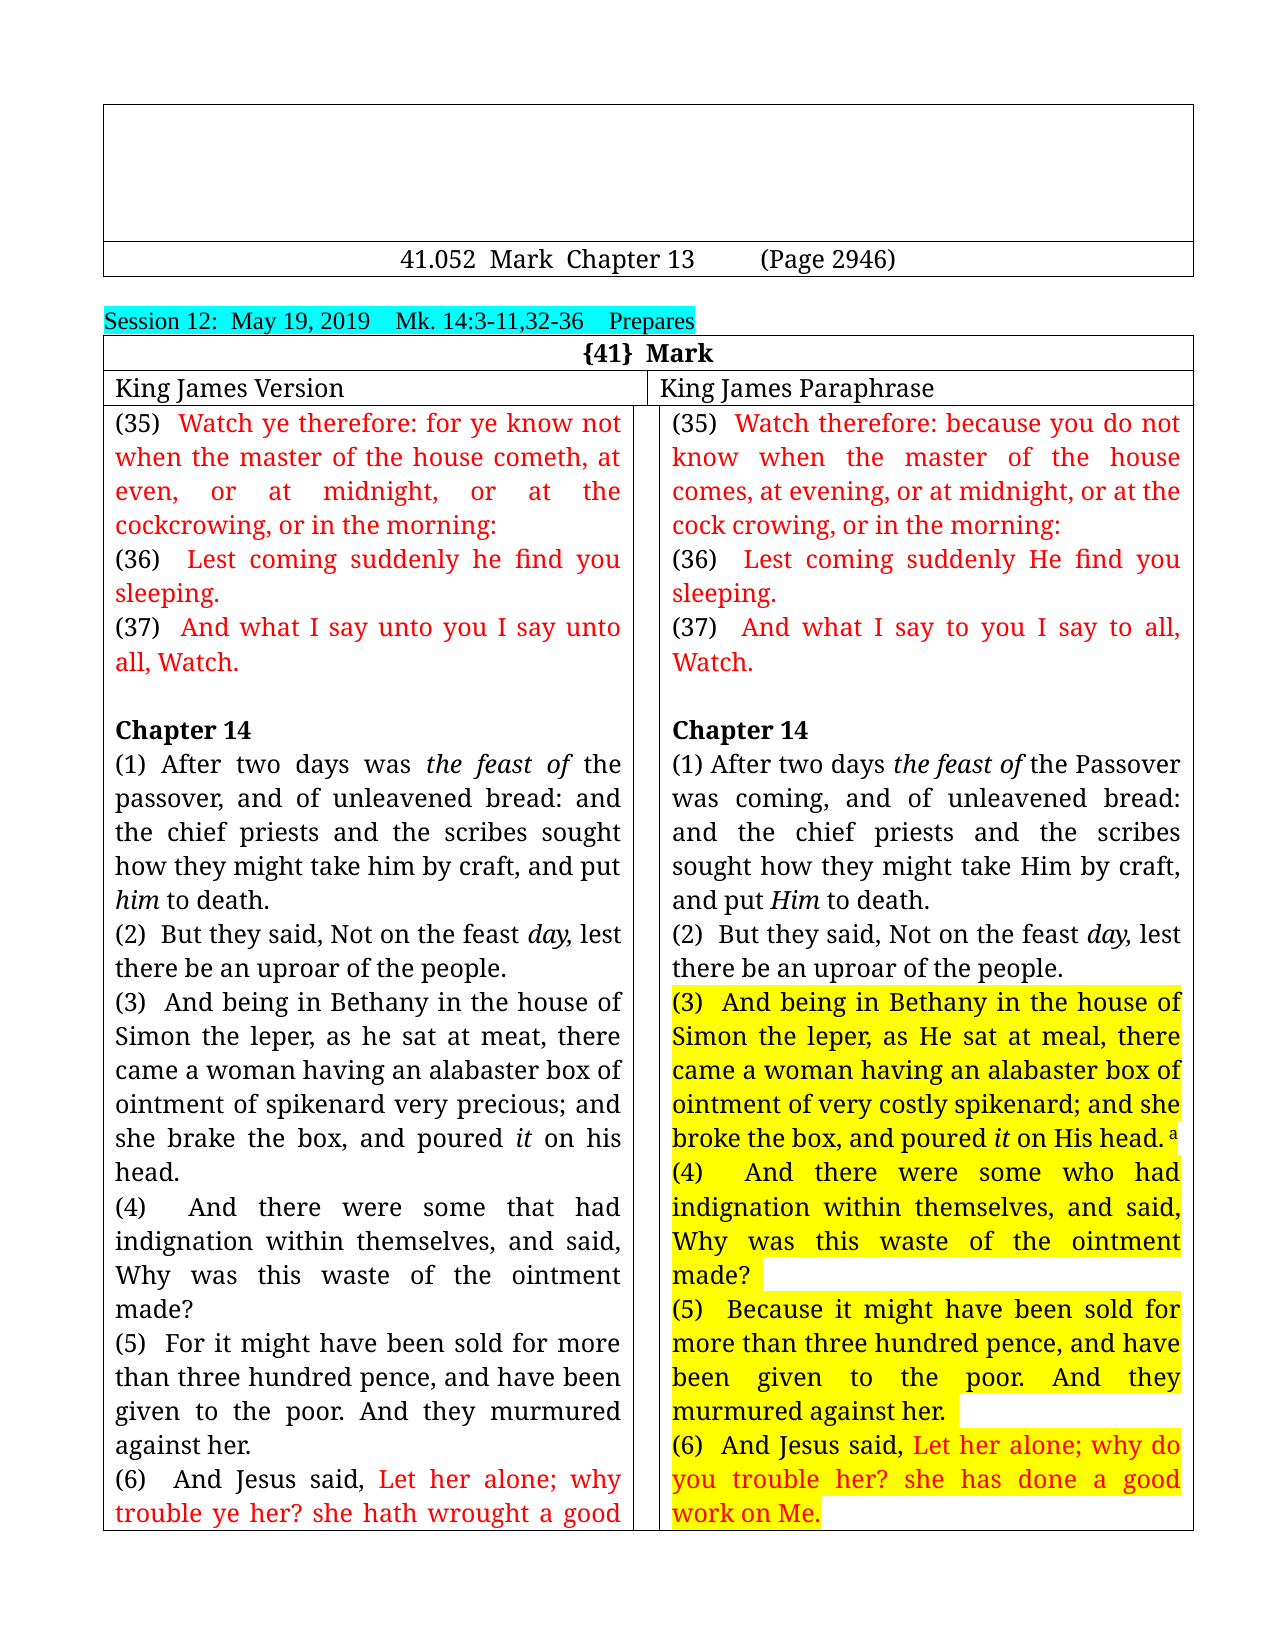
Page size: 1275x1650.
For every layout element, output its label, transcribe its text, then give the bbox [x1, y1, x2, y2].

table_cell 41.052 Mark Chapter 13 (Page 2946) [104, 242, 1193, 276]
table_cell [634, 406, 659, 1530]
table_cell (35) Watch ye therefore: for ye know not when the master of the house cometh, at even, or at midnight, or at the cockcrowing, or in the morning: (36) Lest coming suddenly he find you sleeping. (37) And what I say unto you I say unto all, Watch. Chapter 14 (1) After two days was the feast of the passover, and of unleavened bread: and the chief priests and the scribes sought how they might take him by craft, and put him to death. (2) But they said, Not on the feast day, lest there be an uproar of the people. (3) And being in Bethany in the house of Simon the leper, as he sat at meat, there came a woman having an alabaster box of ointment of spikenard very precious; and she brake the box, and poured it on his head. (4) And there were some that had indignation within themselves, and said, Why was this waste of the ointment made? (5) For it might have been sold for more than three hundred pence, and have been given to the poor. And they murmured against her. (6) And Jesus said, Let her alone; why trouble ye her? she hath wrought a good [104, 406, 633, 1530]
text Session 12: May 19, 2019 Mk. 14:3-11,32-36 Prepares [103, 306, 1171, 334]
table_cell King James Paraphrase [648, 371, 1193, 405]
table_cell [104, 105, 1193, 241]
table_header {41} Mark [104, 336, 1193, 369]
table_cell (35) Watch therefore: because you do not know when the master of the house comes, at evening, or at midnight, or at the cock crowing, or in the morning: (36) Lest coming suddenly He find you sleeping. (37) And what I say to you I say to all, Watch. Chapter 14 (1) After two days the feast of the Passover was coming, and of unleavened bread: and the chief priests and the scribes sought how they might take Him by craft, and put Him to death. (2) But they said, Not on the feast day, lest there be an uproar of the people. (3) And being in Bethany in the house of Simon the leper, as He sat at meal, there came a woman having an alabaster box of ointment of very costly spikenard; and she broke the box, and poured it on His head. a (4) And there were some who had indignation within themselves, and said, Why was this waste of the ointment made? (5) Because it might have been sold for more than three hundred pence, and have been given to the poor. And they murmured against her. (6) And Jesus said, Let her alone; why do you trouble her? she has done a good work on Me. [660, 406, 1193, 1530]
table_cell King James Version [104, 371, 647, 405]
